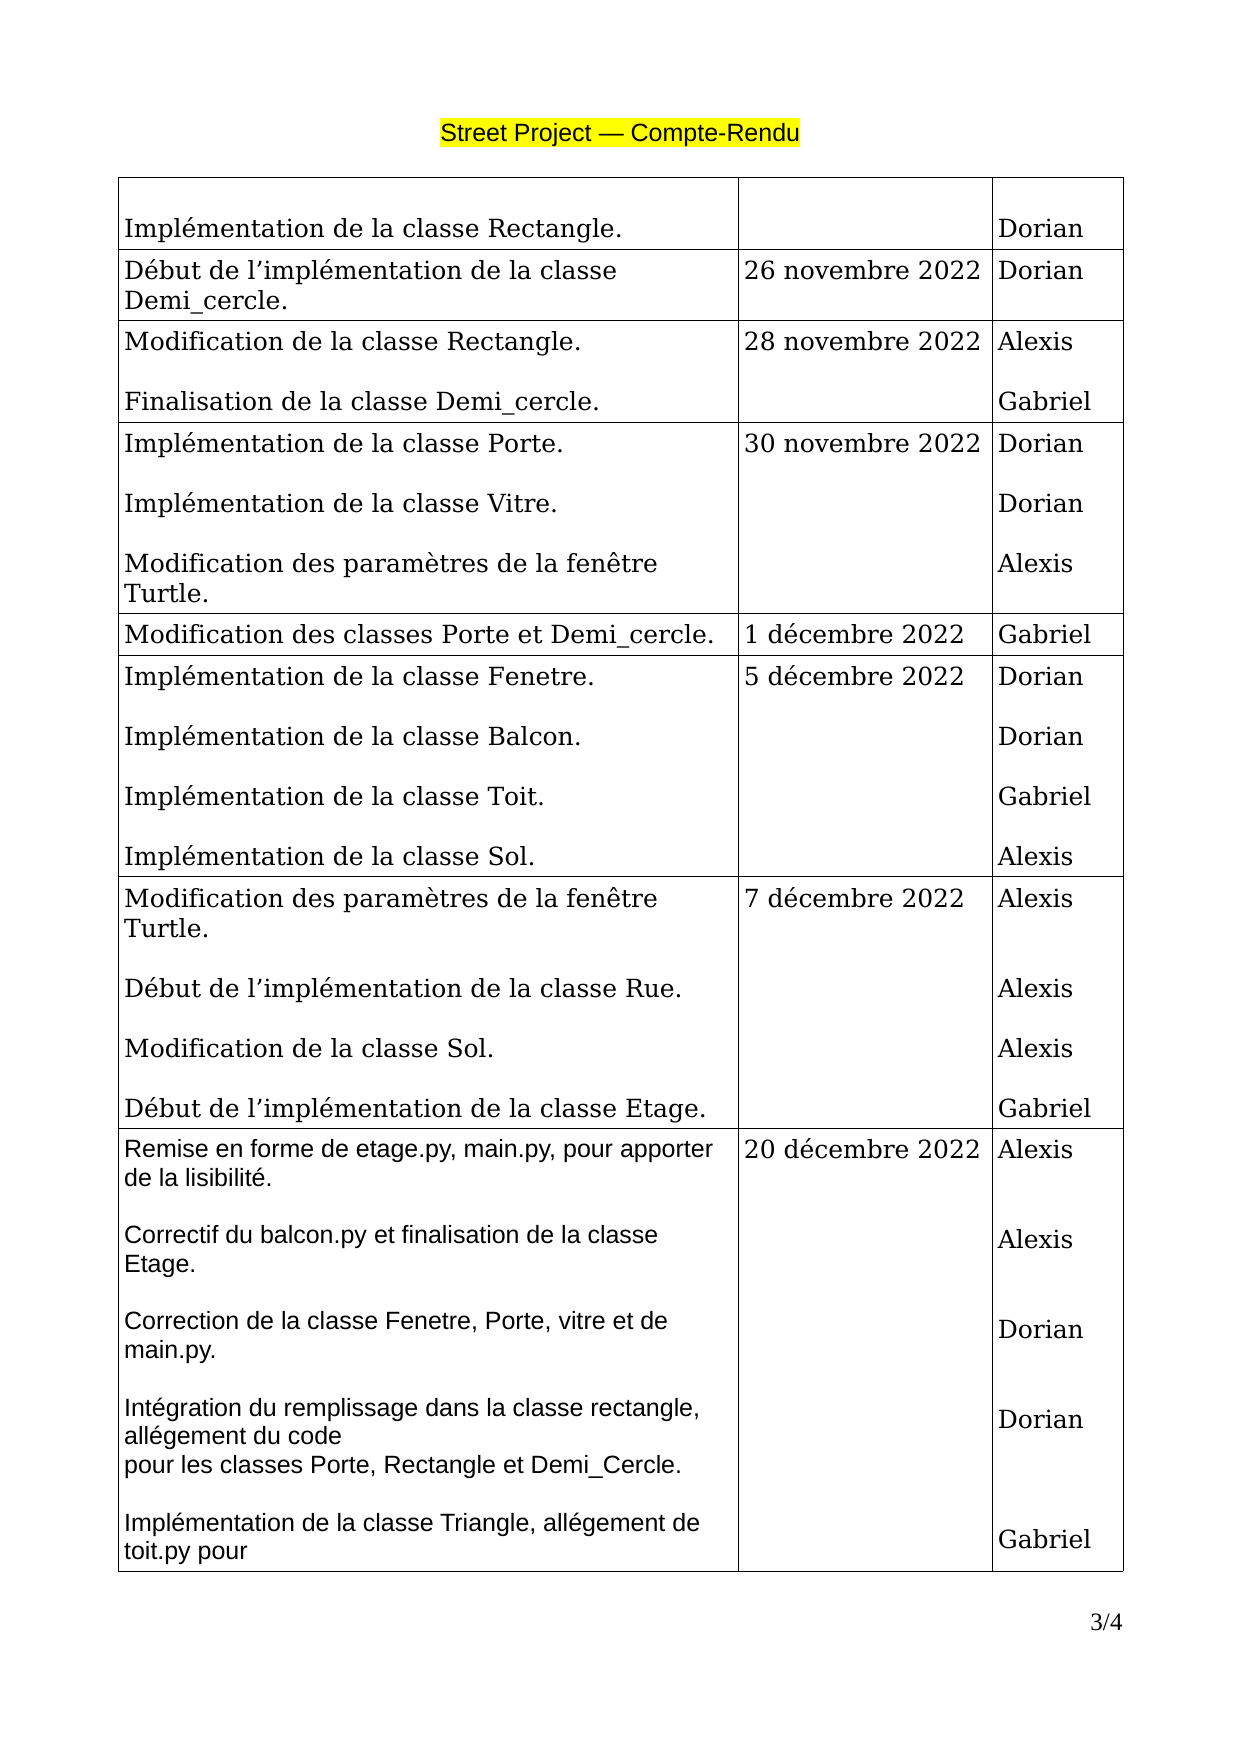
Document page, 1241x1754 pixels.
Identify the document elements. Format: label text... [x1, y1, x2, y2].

table_cell Implémentation de la classe Rectangle. [119, 178, 738, 249]
table_cell 7 décembre 2022 [739, 877, 992, 1128]
table_cell Implémentation de la classe Porte. Implémentation de la classe Vitre. Modification des paramètres de la fenêtre Turtle. [119, 423, 738, 613]
table_cell Modification de la classe Rectangle. Finalisation de la classe Demi_cercle. [119, 321, 738, 422]
table_cell Dorian [993, 250, 1123, 320]
table_cell 30 novembre 2022 [739, 423, 992, 613]
table_cell Alexis Alexis Alexis Gabriel [993, 877, 1123, 1128]
table_cell Dorian [993, 178, 1123, 249]
table_cell 26 novembre 2022 [739, 250, 992, 320]
table_cell 28 novembre 2022 [739, 321, 992, 422]
table_cell Gabriel [993, 614, 1123, 655]
table_cell Alexis Gabriel [993, 321, 1123, 422]
table_cell Modification des paramètres de la fenêtre Turtle. Début de l’implémentation de la classe Rue. Modification de la classe Sol. Début de l’implémentation de la classe Etage. [119, 877, 738, 1128]
table_cell Dorian Dorian Gabriel Alexis [993, 656, 1123, 876]
table_cell 5 décembre 2022 [739, 656, 992, 876]
table_cell [739, 178, 992, 249]
table_cell Remise en forme de etage.py, main.py, pour apporter de la lisibilité. Correctif du balcon.py et finalisation de la classe Etage. Correction de la classe Fenetre, Porte, vitre et de main.py. Intégration du remplissage dans la classe rectangle, allégement du code pour les classes Porte, Rectangle et Demi_Cercle. Implémentation de la classe Triangle, allégement de toit.py pour [119, 1129, 738, 1571]
table_cell Début de l’implémentation de la classe Demi_cercle. [119, 250, 738, 320]
table_cell Alexis Alexis Dorian Dorian Gabriel [993, 1129, 1123, 1571]
table_cell Dorian Dorian Alexis [993, 423, 1123, 613]
table_cell Modification des classes Porte et Demi_cercle. [119, 614, 738, 655]
table_cell Implémentation de la classe Fenetre. Implémentation de la classe Balcon. Implémentation de la classe Toit. Implémentation de la classe Sol. [119, 656, 738, 876]
table_cell 1 décembre 2022 [739, 614, 992, 655]
table_cell 20 décembre 2022 [739, 1129, 992, 1571]
